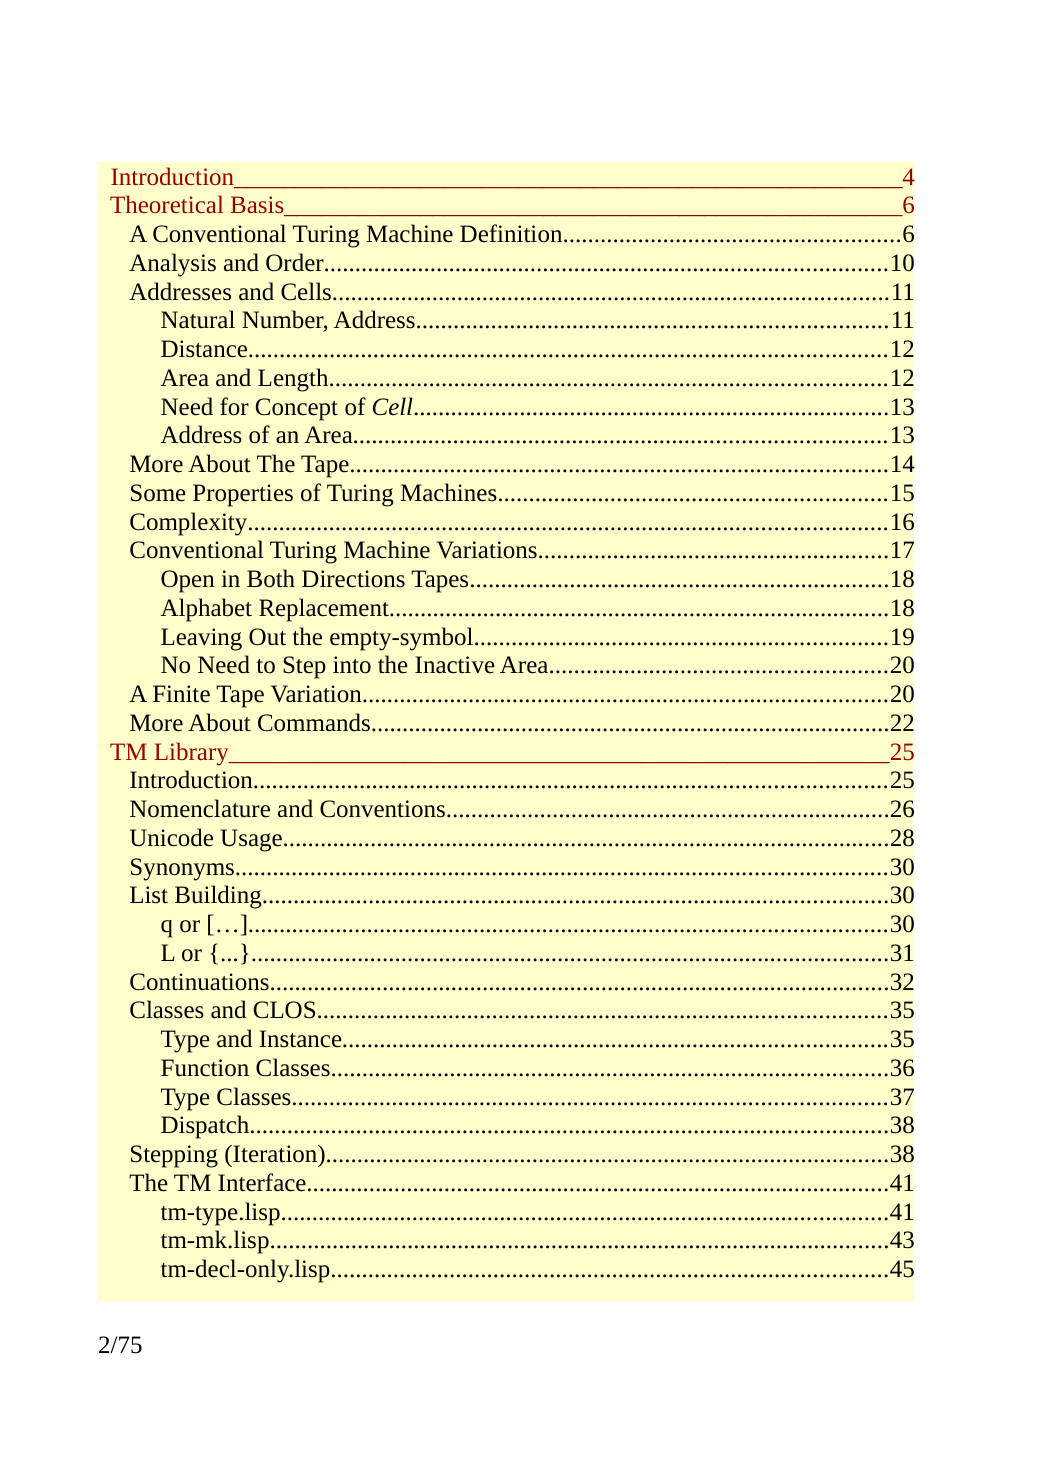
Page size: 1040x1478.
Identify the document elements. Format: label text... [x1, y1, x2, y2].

text q or […] 30 [160, 909, 914, 938]
text Area and Length 12 [160, 363, 914, 392]
text Nomenclature and Conventions 26 [129, 794, 914, 823]
text Synonyms 30 [129, 852, 914, 881]
text More About The Tape 14 [129, 449, 914, 478]
text Distance 12 [160, 334, 914, 363]
text Unicode Usage 28 [129, 823, 914, 852]
text Type and Instance 35 [160, 1024, 914, 1053]
text Complexity 16 [129, 507, 914, 536]
text Stepping (Iteration) 38 [129, 1139, 914, 1168]
text Classes and CLOS 35 [129, 996, 914, 1024]
text Leaving Out the empty-symbol 19 [160, 622, 914, 651]
text Continuations 32 [129, 967, 914, 996]
text Function Classes 36 [160, 1053, 914, 1082]
text Introduction 25 [129, 766, 914, 794]
text A Finite Tape Variation 20 [129, 679, 914, 708]
text No Need to Step into the Inactive Area 20 [160, 651, 914, 679]
text List Building 30 [129, 881, 914, 909]
text Dispatch 38 [160, 1111, 914, 1139]
text tm-type.lisp 41 [160, 1197, 914, 1226]
text Need for Concept of Cell 13 [160, 392, 914, 421]
text Theoretical Basis 6 [104, 191, 914, 219]
text Natural Number, Address 11 [160, 306, 914, 334]
text More About Commands 22 [129, 708, 914, 737]
text Analysis and Order 10 [129, 248, 914, 277]
text Alphabet Replacement 18 [160, 593, 914, 622]
text Conventional Turing Machine Variations 17 [129, 536, 914, 564]
text Some Properties of Turing Machines 15 [129, 478, 914, 507]
text Type Classes 37 [160, 1082, 914, 1111]
text Open in Both Directions Tapes 18 [160, 564, 914, 593]
text L or {...} 31 [160, 938, 914, 967]
text Introduction 4 [104, 162, 914, 191]
text The TM Interface 41 [129, 1168, 914, 1197]
text Addresses and Cells 11 [129, 277, 914, 306]
text TM Library 25 [104, 737, 914, 766]
text tm-decl-only.lisp 45 [160, 1254, 914, 1283]
text A Conventional Turing Machine Definition 6 [129, 219, 914, 248]
text Address of an Area 13 [160, 421, 914, 449]
text tm-mk.lisp 43 [160, 1226, 914, 1254]
